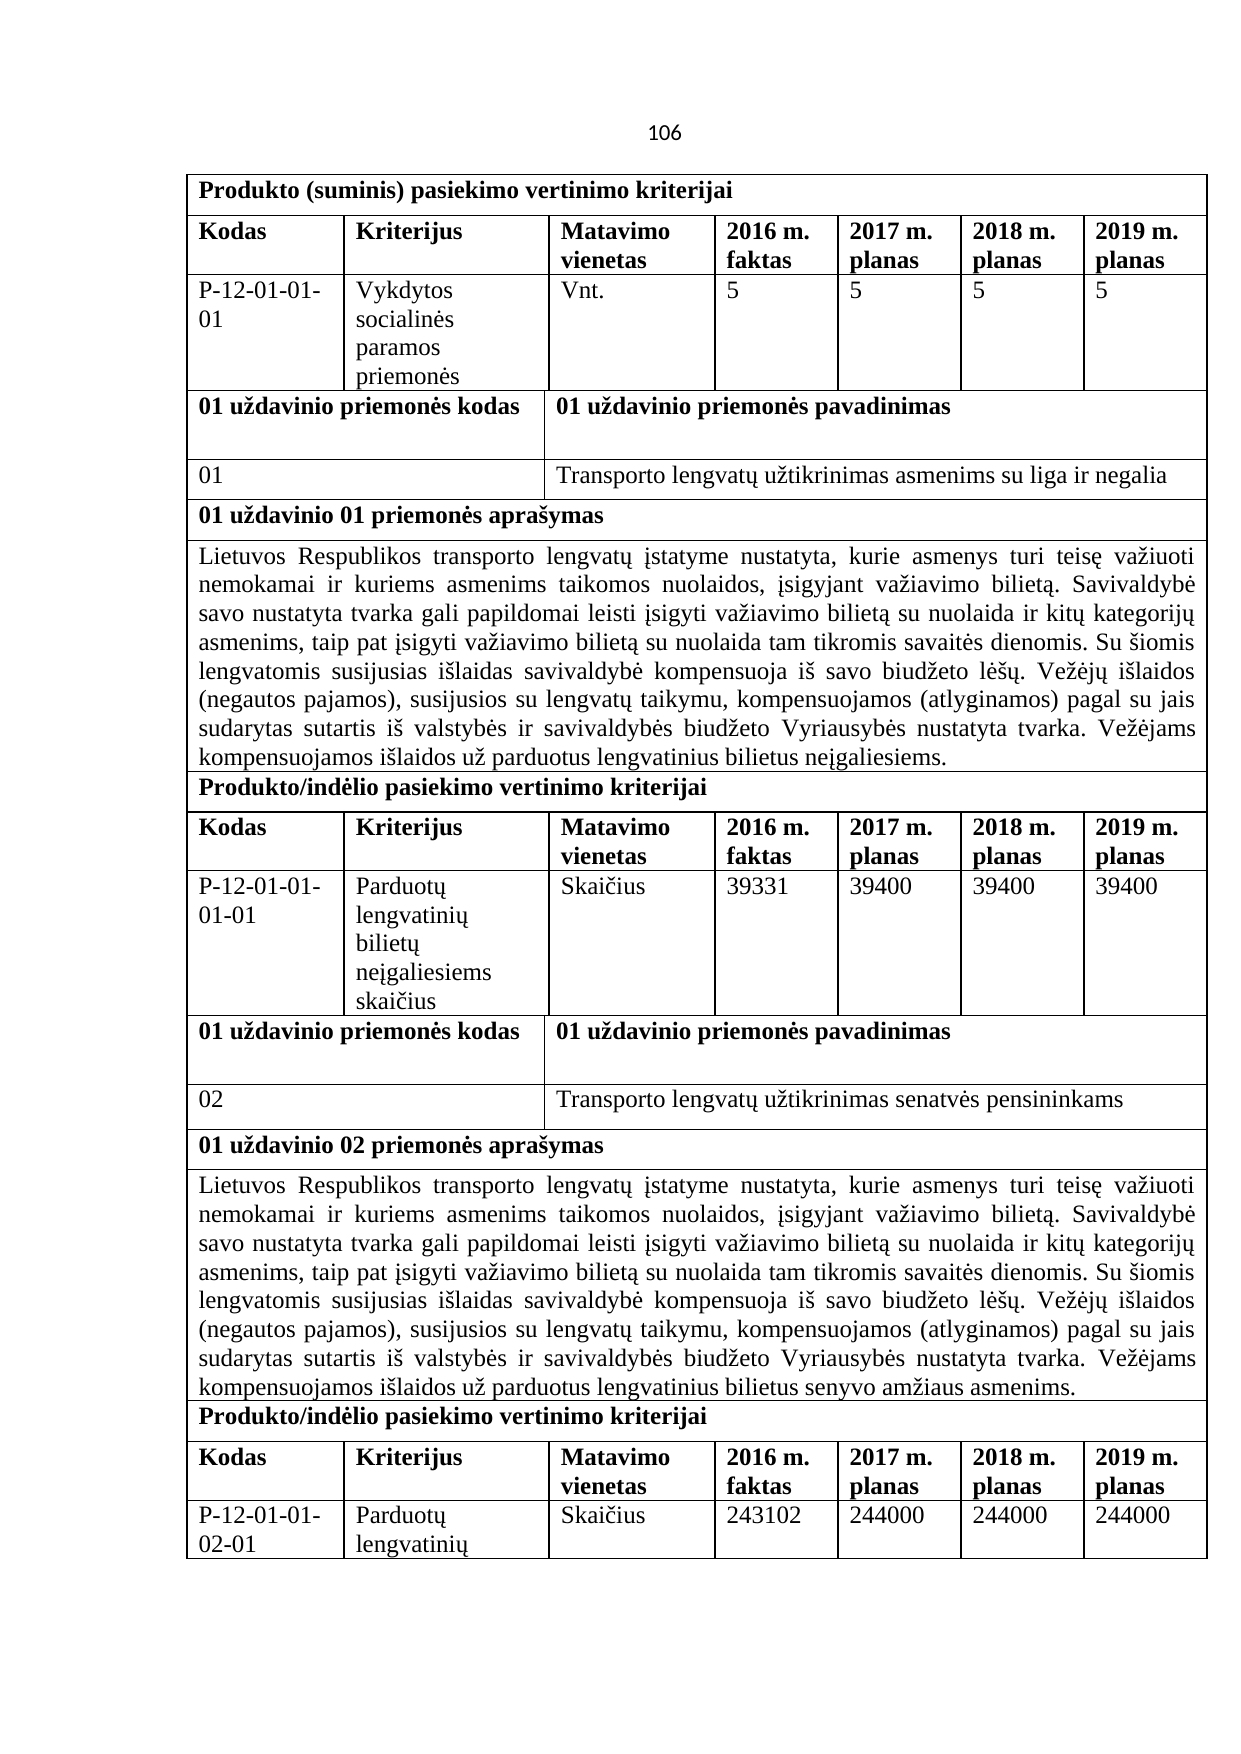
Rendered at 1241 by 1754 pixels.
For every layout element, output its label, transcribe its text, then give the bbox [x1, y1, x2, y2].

table_cell 01 [188, 460, 544, 499]
table_cell Vnt. [550, 275, 714, 390]
table_cell Kodas [188, 813, 343, 870]
table_cell Transporto lengvatų užtikrinimas asmenims su liga ir negalia [545, 460, 1206, 499]
table_cell P-12-01-01-02-01 [188, 1501, 343, 1558]
table_cell Transporto lengvatų užtikrinimas senatvės pensininkams [545, 1085, 1206, 1129]
table_cell 2018 m. planas [962, 1442, 1083, 1499]
table_cell Skaičius [550, 1501, 714, 1558]
table_cell 01 uždavinio 01 priemonės aprašymas [188, 500, 1206, 540]
table_cell 01 uždavinio priemonės pavadinimas [545, 391, 1206, 459]
table_cell 39400 [839, 871, 960, 1015]
table_cell Produkto/indėlio pasiekimo vertinimo kriterijai [188, 772, 1206, 811]
table_cell 01 uždavinio priemonės kodas [188, 1016, 544, 1083]
table_cell 244000 [962, 1501, 1083, 1558]
table_cell Skaičius [550, 871, 714, 1015]
table_cell 5 [1085, 275, 1206, 390]
table_cell 01 uždavinio priemonės pavadinimas [545, 1016, 1206, 1083]
table_cell Produkto (suminis) pasiekimo vertinimo kriterijai [188, 175, 1206, 215]
table_cell Matavimo vienetas [550, 813, 714, 870]
table_cell 01 uždavinio priemonės kodas [188, 391, 544, 459]
table_cell Kriterijus [345, 1442, 548, 1499]
table_cell 5 [962, 275, 1083, 390]
table_cell 2019 m. planas [1085, 216, 1206, 274]
table_cell P-12-01-01-01 [188, 275, 343, 390]
table_cell 02 [188, 1085, 544, 1129]
table_cell Matavimo vienetas [550, 1442, 714, 1499]
table_cell 5 [839, 275, 960, 390]
table_cell 39400 [1085, 871, 1206, 1015]
table_cell Produkto/indėlio pasiekimo vertinimo kriterijai [188, 1401, 1206, 1441]
table_cell 2019 m. planas [1085, 813, 1206, 870]
table_cell 39331 [716, 871, 837, 1015]
table_cell Matavimo vienetas [550, 216, 714, 274]
table_cell 2017 m. planas [839, 216, 960, 274]
table_cell 39400 [962, 871, 1083, 1015]
table_cell 2016 m. faktas [716, 216, 837, 274]
table_cell 244000 [1085, 1501, 1206, 1558]
table_cell Vykdytos socialinės paramos priemonės [345, 275, 548, 390]
table_cell 2018 m. planas [962, 813, 1083, 870]
table_cell Lietuvos Respublikos transporto lengvatų įstatyme nustatyta, kurie asmenys turi teisę važiuoti nemokamai ir kuriems asmenims taikomos nuolaidos, įsigyjant važiavimo bilietą. Savivaldybė savo nustatyta tvarka gali papildomai leisti įsigyti važiavimo bilietą su nuolaida ir kitų kategorijų asmenims, taip pat įsigyti važiavimo bilietą su nuolaida tam tikromis savaitės dienomis. Su šiomis lengvatomis susijusias išlaidas savivaldybė kompensuoja iš savo biudžeto lėšų. Vežėjų išlaidos (negautos pajamos), susijusios su lengvatų taikymu, kompensuojamos (atlyginamos) pagal su jais sudarytas sutartis iš valstybės ir savivaldybės biudžeto Vyriausybės nustatyta tvarka. Vežėjams kompensuojamos išlaidos už parduotus lengvatinius bilietus neįgaliesiems. [188, 541, 1206, 771]
table_cell 2017 m. planas [839, 1442, 960, 1499]
table_cell 2016 m. faktas [716, 813, 837, 870]
table_cell 243102 [716, 1501, 837, 1558]
table_cell Lietuvos Respublikos transporto lengvatų įstatyme nustatyta, kurie asmenys turi teisę važiuoti nemokamai ir kuriems asmenims taikomos nuolaidos, įsigyjant važiavimo bilietą. Savivaldybė savo nustatyta tvarka gali papildomai leisti įsigyti važiavimo bilietą su nuolaida ir kitų kategorijų asmenims, taip pat įsigyti važiavimo bilietą su nuolaida tam tikromis savaitės dienomis. Su šiomis lengvatomis susijusias išlaidas savivaldybė kompensuoja iš savo biudžeto lėšų. Vežėjų išlaidos (negautos pajamos), susijusios su lengvatų taikymu, kompensuojamos (atlyginamos) pagal su jais sudarytas sutartis iš valstybės ir savivaldybės biudžeto Vyriausybės nustatyta tvarka. Vežėjams kompensuojamos išlaidos už parduotus lengvatinius bilietus senyvo amžiaus asmenims. [188, 1170, 1206, 1400]
table_cell Kodas [188, 216, 343, 274]
table_cell 2018 m. planas [962, 216, 1083, 274]
table_cell Parduotų lengvatinių [345, 1501, 548, 1558]
table_cell 5 [716, 275, 837, 390]
table_cell Parduotų lengvatinių bilietų neįgaliesiems skaičius [345, 871, 548, 1015]
table_cell Kriterijus [345, 813, 548, 870]
table_cell 2019 m. planas [1085, 1442, 1206, 1499]
table_cell P-12-01-01-01-01 [188, 871, 343, 1015]
table_cell Kriterijus [345, 216, 548, 274]
table_cell Kodas [188, 1442, 343, 1499]
table_cell 01 uždavinio 02 priemonės aprašymas [188, 1130, 1206, 1169]
table_cell 2016 m. faktas [716, 1442, 837, 1499]
table_cell 2017 m. planas [839, 813, 960, 870]
table_cell 244000 [839, 1501, 960, 1558]
